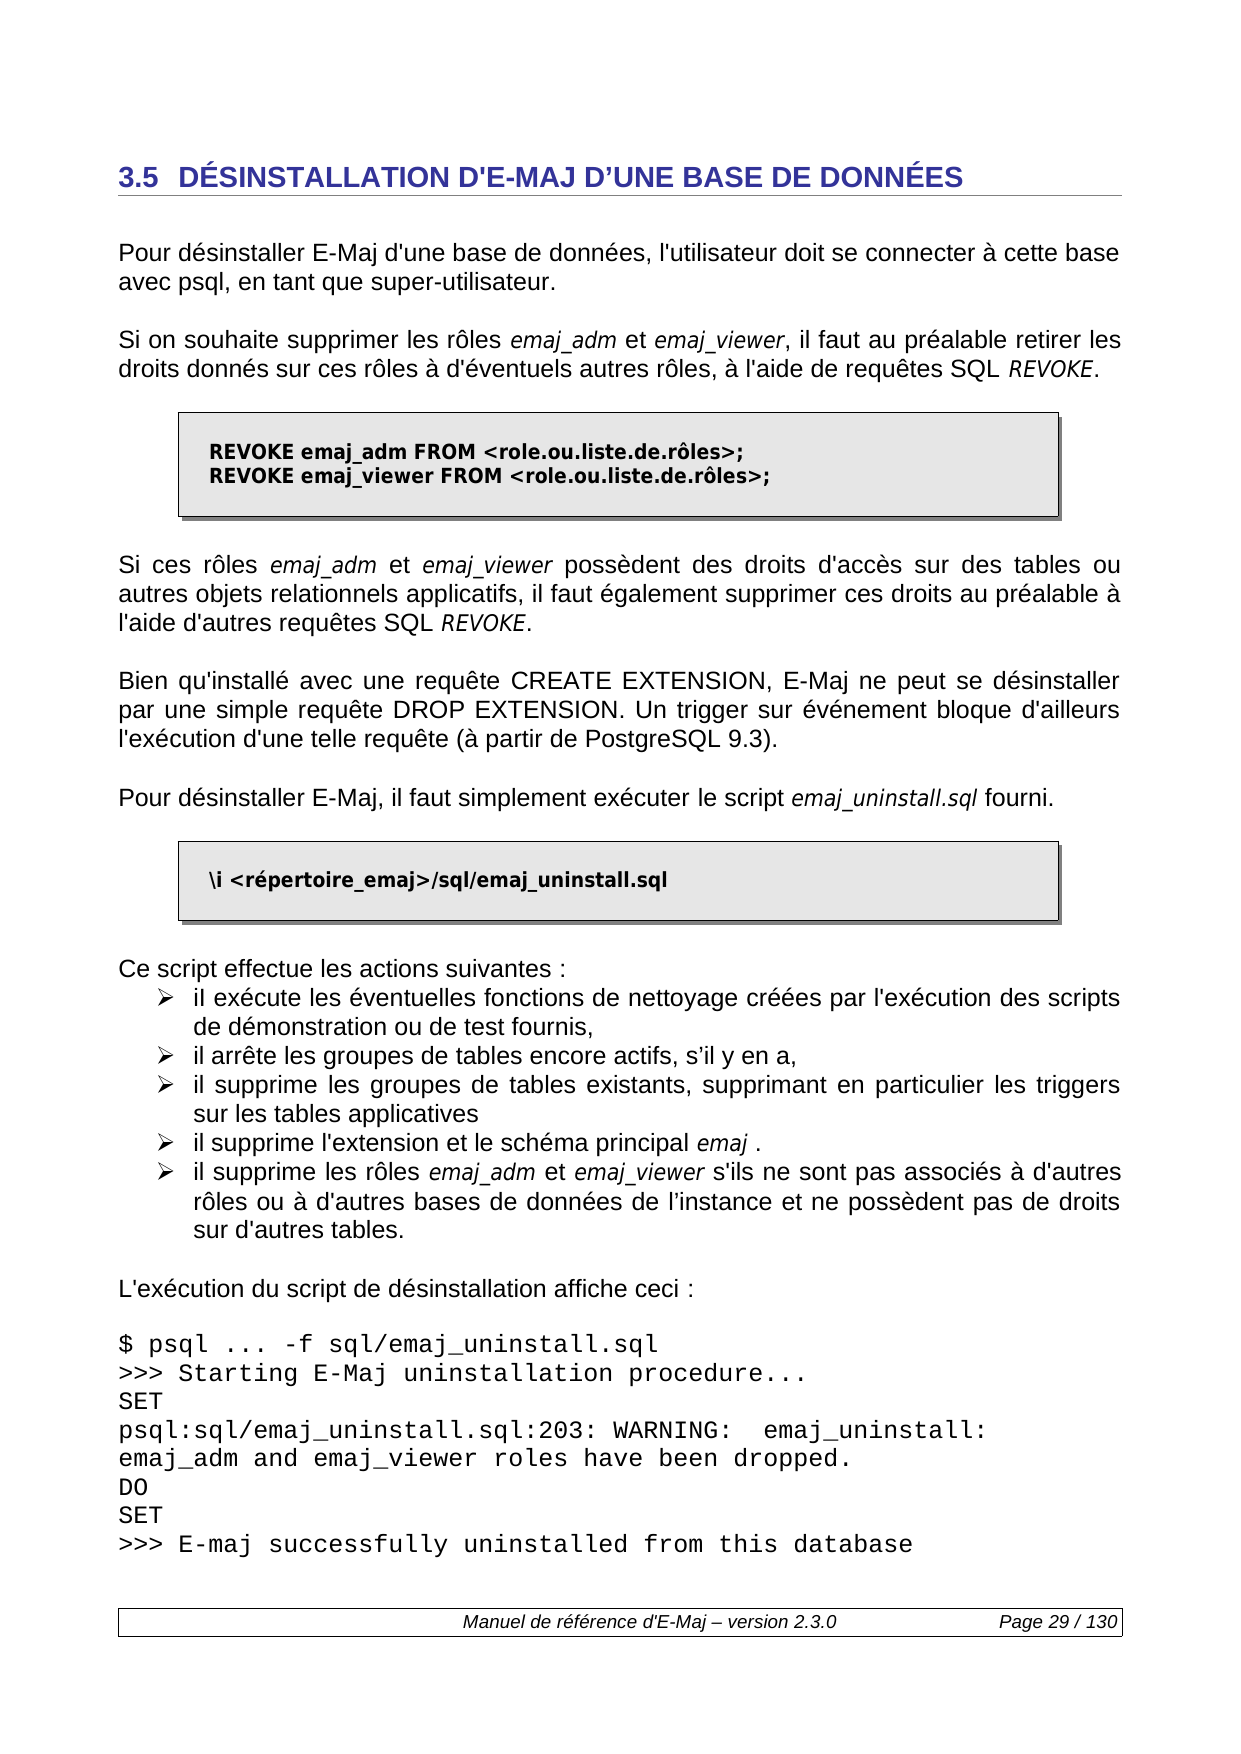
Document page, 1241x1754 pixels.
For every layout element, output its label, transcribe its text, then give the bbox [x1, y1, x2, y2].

text SET [118, 1389, 1122, 1417]
text $ psql ... -f sql/emaj_uninstall.sql [118, 1332, 1122, 1360]
text \i <répertoire_emaj>/sql/emaj_uninstall.sql [179, 865, 1058, 889]
list iI exécute les éventuelles fonctions de nettoyage créées par l'exécution des scripts de démonstration ou de test fournis, [156, 983, 1122, 1041]
list il supprime les rôles emaj_adm et emaj_viewer s'ils ne sont pas associés à d'autres rôles ou à d'autres bases de données de l’instance et ne possèdent pas de droits sur d'autres tables. [156, 1157, 1122, 1244]
text psql:sql/emaj_uninstall.sql:203: WARNING: emaj_uninstall: emaj_adm and emaj_viewer roles have been dropped. [118, 1417, 1122, 1474]
text REVOKE emaj_adm FROM <role.ou.liste.de.rôles>; [179, 437, 1058, 461]
text Si on souhaite supprimer les rôles emaj_adm et emaj_viewer, il faut au préalable retirer les droits donnés sur ces rôles à d'éventuels autres rôles, à l'aide de requêtes SQL REVOKE. [118, 325, 1122, 383]
subtitle Désinstallation d'E-Maj d’une base de données [118, 160, 1122, 195]
list il supprime l'extension et le schéma principal emaj . [156, 1128, 1122, 1157]
text Pour désinstaller E-Maj d'une base de données, l'utilisateur doit se connecter à cette base avec psql, en tant que super-utilisateur. [118, 238, 1122, 296]
text SET [118, 1503, 1122, 1531]
text Bien qu'installé avec une requête CREATE EXTENSION, E-Maj ne peut se désinstaller par une simple requête DROP EXTENSION. Un trigger sur événement bloque d'ailleurs l'exécution d'une telle requête (à partir de PostgreSQL 9.3). [118, 666, 1122, 753]
text Pour désinstaller E-Maj, il faut simplement exécuter le script emaj_uninstall.sql fourni. [118, 782, 1122, 812]
text Si ces rôles emaj_adm et emaj_viewer possèdent des droits d'accès sur des tables ou autres objets relationnels applicatifs, il faut également supprimer ces droits au préalable à l'aide d'autres requêtes SQL REVOKE. [118, 550, 1122, 637]
list il arrête les groupes de tables encore actifs, s’il y en a, [156, 1041, 1122, 1070]
text L'exécution du script de désinstallation affiche ceci : [118, 1273, 1122, 1303]
text Ce script effectue les actions suivantes : [118, 954, 1122, 983]
text >>> E-maj successfully uninstalled from this database [118, 1531, 1122, 1560]
text >>> Starting E-Maj uninstallation procedure... [118, 1360, 1122, 1389]
text DO [118, 1474, 1122, 1503]
text REVOKE emaj_viewer FROM <role.ou.liste.de.rôles>; [179, 461, 1058, 486]
list il supprime les groupes de tables existants, supprimant en particulier les triggers sur les tables applicatives [156, 1070, 1122, 1128]
